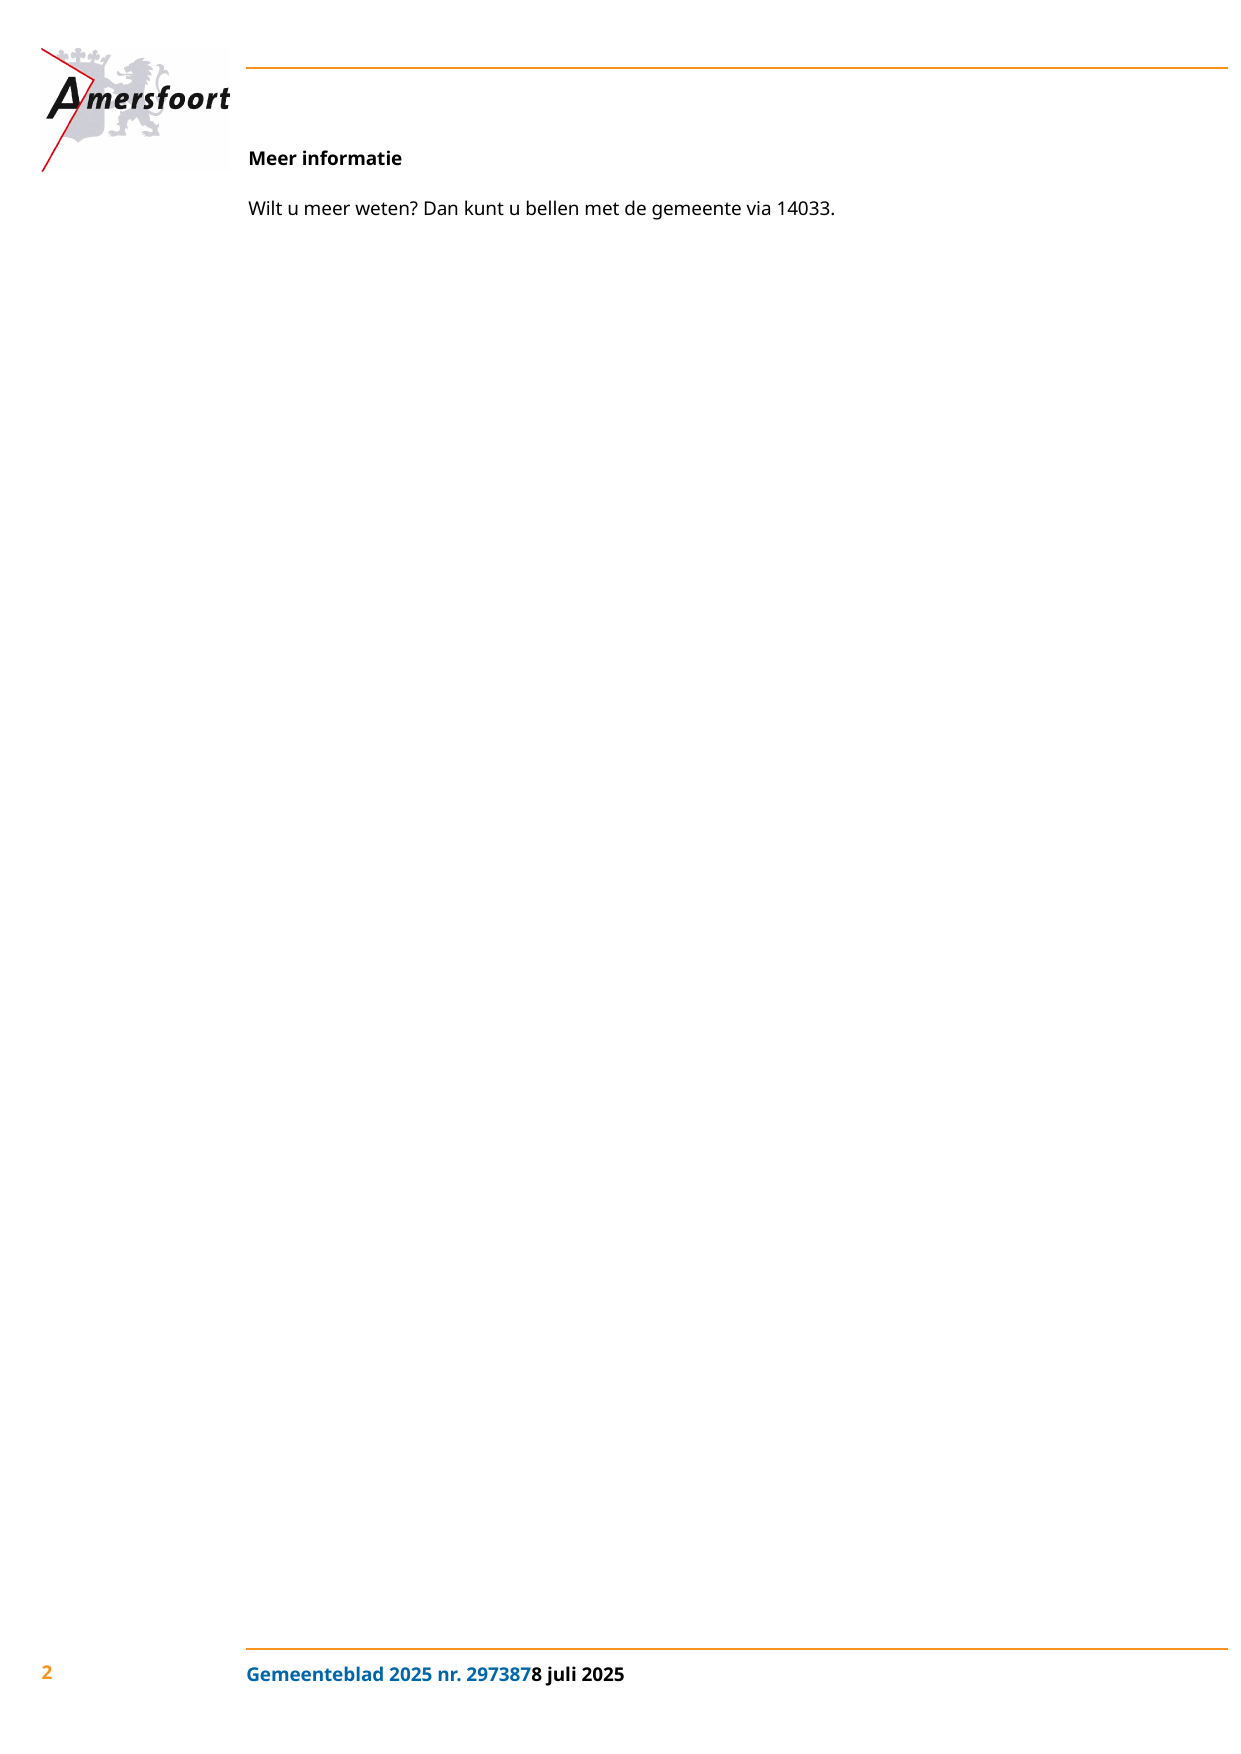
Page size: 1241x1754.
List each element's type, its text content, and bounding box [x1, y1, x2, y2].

picture [41, 47, 231, 172]
text Wilt u meer weten? Dan kunt u bellen met de gemeente via 14033. [248, 196, 1152, 221]
text Meer informatie [248, 145, 1152, 171]
